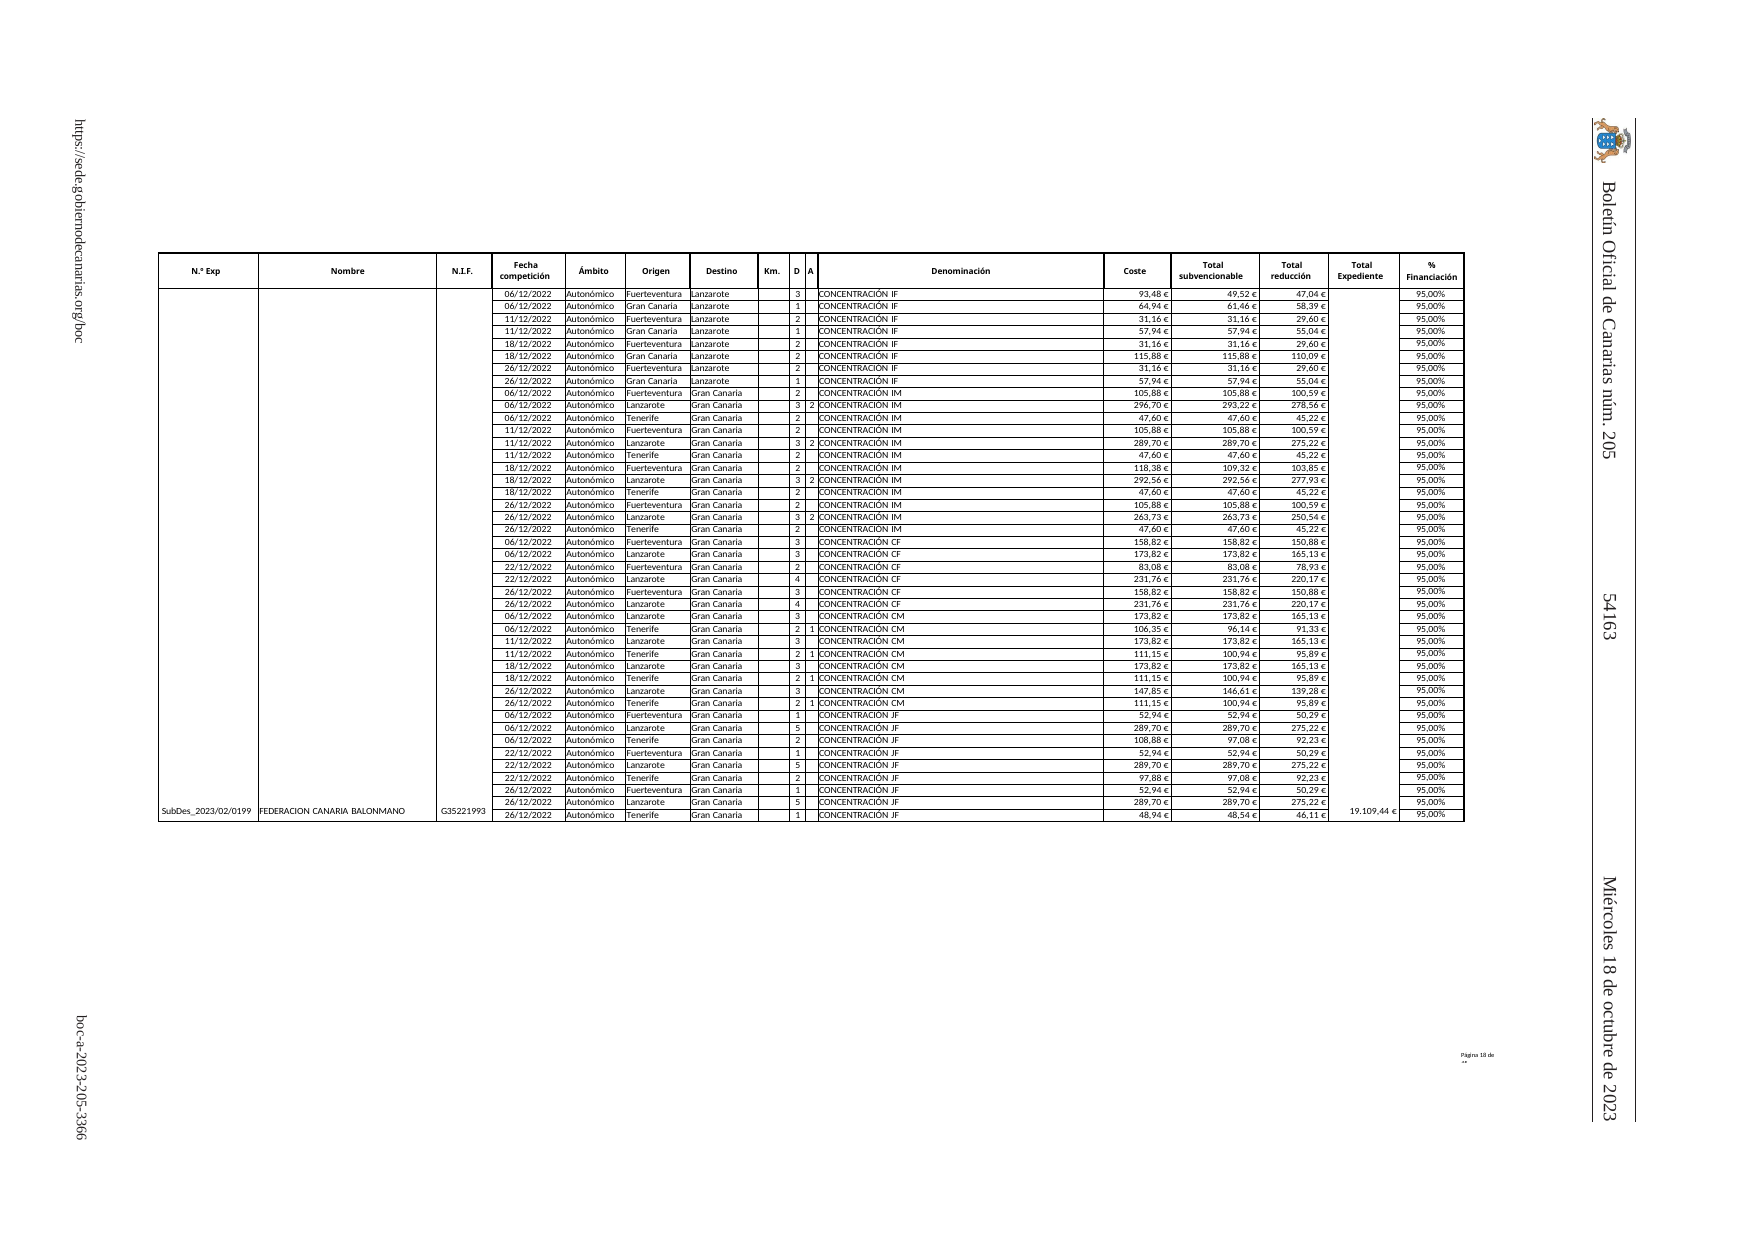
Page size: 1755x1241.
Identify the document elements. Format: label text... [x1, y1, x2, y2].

table_cell 1 [806, 649, 818, 660]
table_cell CONCENTRACIÓN CF [819, 599, 1103, 610]
table_cell CONCENTRACIÓN IM [819, 401, 1103, 412]
table_cell 95,00% [1400, 562, 1463, 573]
table_cell 06/12/2022 [493, 301, 565, 313]
table_cell 26/12/2022 [493, 599, 565, 610]
table_cell [759, 711, 789, 722]
table_cell 173,82 € [1104, 636, 1171, 647]
table_cell 173,82 € [1172, 549, 1259, 561]
table_cell 06/12/2022 [493, 549, 565, 561]
table_cell Lanzarote [626, 686, 690, 697]
table_cell 263,73 € [1104, 512, 1171, 523]
table_cell 97,08 € [1172, 773, 1259, 784]
table_cell Autonómico [566, 364, 625, 375]
table_cell 45,22 € [1260, 450, 1328, 462]
table_cell Fuerteventura [626, 562, 690, 573]
table_cell 289,70 € [1172, 760, 1259, 771]
table_cell CONCENTRACIÓN CM [819, 649, 1103, 660]
table_cell Lanzarote [626, 797, 690, 809]
table_cell 3 [790, 549, 805, 561]
table_cell 158,82 € [1104, 537, 1171, 548]
table_cell 292,56 € [1172, 475, 1259, 486]
table_cell 100,59 € [1260, 500, 1328, 511]
table_cell 61,46 € [1172, 301, 1259, 313]
text boc-a-2023-205-3366 [74, 1016, 91, 1145]
table_header Ámbito [566, 254, 625, 288]
table_cell 95,00% [1400, 611, 1463, 623]
table_cell Autonómico [566, 748, 625, 759]
table_cell 57,94 € [1172, 376, 1259, 387]
table_cell 3 [790, 512, 805, 523]
table_cell Autonómico [566, 773, 625, 784]
table_cell [806, 587, 818, 598]
table_cell [806, 326, 818, 338]
table_cell 95,00% [1400, 413, 1463, 424]
table_cell 95,00% [1400, 401, 1463, 412]
table_cell 105,88 € [1172, 500, 1259, 511]
table_cell Autonómico [566, 438, 625, 449]
table_cell Fuerteventura [626, 711, 690, 722]
table_cell Autonómico [566, 388, 625, 399]
table_cell 289,70 € [1104, 797, 1171, 809]
table_cell Autonómico [566, 673, 625, 685]
table_cell Autonómico [566, 289, 625, 300]
table_cell [806, 314, 818, 325]
table_cell 95,00% [1400, 574, 1463, 586]
table_cell Autonómico [566, 587, 625, 598]
table_cell 100,59 € [1260, 388, 1328, 399]
table_cell Lanzarote [626, 574, 690, 586]
table_cell 95,00% [1400, 599, 1463, 610]
table_cell 31,16 € [1104, 314, 1171, 325]
table_cell Lanzarote [626, 475, 690, 486]
table_cell 45,22 € [1260, 525, 1328, 536]
table_cell Lanzarote [691, 314, 758, 325]
table_cell CONCENTRACIÓN IF [819, 351, 1103, 362]
table_cell 06/12/2022 [493, 611, 565, 623]
table_cell [806, 760, 818, 771]
table_cell 83,08 € [1172, 562, 1259, 573]
table_cell 231,76 € [1104, 574, 1171, 586]
table_cell 95,00% [1400, 500, 1463, 511]
table_cell CONCENTRACIÓN CM [819, 624, 1103, 635]
table_cell Fuerteventura [626, 425, 690, 437]
table_cell 150,88 € [1260, 537, 1328, 548]
table_cell Autonómico [566, 463, 625, 474]
table_cell [759, 562, 789, 573]
table_cell 103,85 € [1260, 463, 1328, 474]
table_cell [759, 785, 789, 796]
table_cell 50,29 € [1260, 748, 1328, 759]
table_cell Tenerife [626, 413, 690, 424]
table_cell Gran Canaria [691, 401, 758, 412]
table_cell CONCENTRACIÓN JF [819, 810, 1103, 821]
table_cell 95,00% [1400, 773, 1463, 784]
table_cell 95,00% [1400, 512, 1463, 523]
table_cell 2 [790, 500, 805, 511]
table_cell Lanzarote [626, 760, 690, 771]
table_cell 289,70 € [1104, 760, 1171, 771]
table_cell CONCENTRACIÓN JF [819, 723, 1103, 734]
table_cell 139,28 € [1260, 686, 1328, 697]
table_cell [806, 364, 818, 375]
table_cell [806, 500, 818, 511]
table_cell 95,00% [1400, 587, 1463, 598]
table_cell [759, 438, 789, 449]
table_cell 26/12/2022 [493, 512, 565, 523]
table_cell [759, 661, 789, 672]
table_cell [759, 549, 789, 561]
table_cell Autonómico [566, 636, 625, 647]
table_cell Autonómico [566, 425, 625, 437]
table_cell [806, 723, 818, 734]
table_cell 06/12/2022 [493, 723, 565, 734]
table_cell 275,22 € [1260, 760, 1328, 771]
table_cell [759, 574, 789, 586]
table_cell 2 [790, 525, 805, 536]
table_cell 95,00% [1400, 797, 1463, 809]
table_cell 95,00% [1400, 549, 1463, 561]
table_cell 3 [790, 537, 805, 548]
table_cell Autonómico [566, 512, 625, 523]
table_cell Lanzarote [626, 611, 690, 623]
table_cell CONCENTRACIÓN IF [819, 301, 1103, 313]
table_cell 2 [790, 425, 805, 437]
table_cell 2 [790, 314, 805, 325]
table_cell 29,60 € [1260, 364, 1328, 375]
table_cell 147,85 € [1104, 686, 1171, 697]
table_cell CONCENTRACIÓN CF [819, 549, 1103, 561]
table_cell 06/12/2022 [493, 735, 565, 747]
table_cell Fuerteventura [626, 748, 690, 759]
table_cell 47,60 € [1104, 488, 1171, 499]
table_cell Autonómico [566, 574, 625, 586]
table_cell 1 [806, 624, 818, 635]
table_cell [759, 376, 789, 387]
table_cell 3 [790, 661, 805, 672]
table_cell Autonómico [566, 450, 625, 462]
table_cell 95,89 € [1260, 698, 1328, 709]
table_cell [806, 748, 818, 759]
table_cell Gran Canaria [691, 587, 758, 598]
table_cell CONCENTRACIÓN IF [819, 326, 1103, 338]
table_cell Autonómico [566, 599, 625, 610]
table_cell Lanzarote [691, 301, 758, 313]
table_cell 48,94 € [1104, 810, 1171, 821]
table_cell Gran Canaria [691, 748, 758, 759]
table_cell 4 [790, 574, 805, 586]
table_header Origen [626, 254, 689, 288]
table_cell 293,22 € [1172, 401, 1259, 412]
table_cell 95,00% [1400, 463, 1463, 474]
table_cell 1 [806, 673, 818, 685]
table_cell 277,93 € [1260, 475, 1328, 486]
table_cell 2 [790, 339, 805, 350]
table_cell 95,00% [1400, 376, 1463, 387]
table_header % Financiación [1400, 254, 1463, 288]
table_cell [759, 611, 789, 623]
table_cell 158,82 € [1172, 537, 1259, 548]
table_cell G35221993 [437, 289, 492, 821]
table_cell 2 [790, 562, 805, 573]
table_cell [759, 748, 789, 759]
table_cell 95,00% [1400, 760, 1463, 771]
table_cell Gran Canaria [691, 785, 758, 796]
table_cell Lanzarote [691, 289, 758, 300]
table_cell 289,70 € [1172, 438, 1259, 449]
table_cell CONCENTRACIÓN CF [819, 562, 1103, 573]
table_cell 97,88 € [1104, 773, 1171, 784]
table_cell Tenerife [626, 773, 690, 784]
table_cell 109,32 € [1172, 463, 1259, 474]
table_cell Autonómico [566, 723, 625, 734]
table_cell Gran Canaria [691, 797, 758, 809]
table_cell [806, 810, 818, 821]
table_cell 292,56 € [1104, 475, 1171, 486]
table_cell [759, 401, 789, 412]
table_cell 95,00% [1400, 525, 1463, 536]
table_cell CONCENTRACIÓN JF [819, 735, 1103, 747]
table_cell 26/12/2022 [493, 698, 565, 709]
table_cell CONCENTRACIÓN IM [819, 525, 1103, 536]
table_cell 173,82 € [1104, 611, 1171, 623]
table_cell 105,88 € [1172, 388, 1259, 399]
table_cell 47,60 € [1172, 488, 1259, 499]
table_cell 173,82 € [1172, 661, 1259, 672]
table_cell 250,54 € [1260, 512, 1328, 523]
table_cell [806, 388, 818, 399]
table_cell Fuerteventura [626, 339, 690, 350]
table_header Total subvencionable [1172, 254, 1259, 288]
table_cell 158,82 € [1172, 587, 1259, 598]
table_cell 31,16 € [1172, 314, 1259, 325]
table_cell 50,29 € [1260, 711, 1328, 722]
table_cell 3 [790, 401, 805, 412]
table_cell 31,16 € [1104, 339, 1171, 350]
table_cell 95,00% [1400, 661, 1463, 672]
table_cell 95,00% [1400, 388, 1463, 399]
table_cell CONCENTRACIÓN IM [819, 475, 1103, 486]
table_cell 165,13 € [1260, 636, 1328, 647]
table_cell Gran Canaria [691, 673, 758, 685]
text https://sede.gobiernodecanarias.org/boc [72, 119, 89, 353]
table_cell CONCENTRACIÓN JF [819, 785, 1103, 796]
table_cell Gran Canaria [691, 562, 758, 573]
table_cell Gran Canaria [691, 525, 758, 536]
table_cell 2 [790, 649, 805, 660]
table_cell Autonómico [566, 661, 625, 672]
table_cell Autonómico [566, 314, 625, 325]
table_cell 22/12/2022 [493, 748, 565, 759]
table_cell 26/12/2022 [493, 587, 565, 598]
table_cell [759, 413, 789, 424]
table_cell 22/12/2022 [493, 574, 565, 586]
table_cell [759, 339, 789, 350]
table_cell 2 [806, 438, 818, 449]
table_cell 2 [790, 364, 805, 375]
table_cell 3 [790, 289, 805, 300]
table_cell [806, 562, 818, 573]
table_cell Gran Canaria [691, 512, 758, 523]
table_cell 97,08 € [1172, 735, 1259, 747]
table_cell 47,60 € [1172, 450, 1259, 462]
table_cell 3 [790, 611, 805, 623]
table_cell 158,82 € [1104, 587, 1171, 598]
table_cell Gran Canaria [691, 574, 758, 586]
table_cell Tenerife [626, 735, 690, 747]
table_header Fecha competición [493, 254, 565, 288]
table_cell 95,00% [1400, 475, 1463, 486]
table_cell Gran Canaria [626, 351, 690, 362]
table_cell CONCENTRACIÓN IM [819, 425, 1103, 437]
table_cell 47,60 € [1172, 525, 1259, 536]
table_cell 95,00% [1400, 326, 1463, 338]
table_cell [759, 364, 789, 375]
table_cell 26/12/2022 [493, 364, 565, 375]
table_cell [806, 413, 818, 424]
table_cell 18/12/2022 [493, 351, 565, 362]
table_cell CONCENTRACIÓN JF [819, 773, 1103, 784]
table_cell 91,33 € [1260, 624, 1328, 635]
table_cell 100,94 € [1172, 698, 1259, 709]
table_cell 52,94 € [1172, 711, 1259, 722]
table_cell 95,00% [1400, 289, 1463, 300]
table_cell [806, 735, 818, 747]
table_cell 3 [790, 587, 805, 598]
table_cell Gran Canaria [691, 537, 758, 548]
table_cell 110,09 € [1260, 351, 1328, 362]
table_cell 95,00% [1400, 301, 1463, 313]
table_cell [759, 773, 789, 784]
table_cell 49,52 € [1172, 289, 1259, 300]
table_cell 31,16 € [1172, 364, 1259, 375]
table_cell [806, 339, 818, 350]
table_cell 18/12/2022 [493, 661, 565, 672]
table_cell CONCENTRACIÓN JF [819, 711, 1103, 722]
table_cell 52,94 € [1172, 785, 1259, 796]
table_cell 95,00% [1400, 711, 1463, 722]
table_header Km. [759, 254, 789, 288]
table_cell Gran Canaria [691, 599, 758, 610]
table_cell Lanzarote [626, 599, 690, 610]
text Boletín Oficial de Canarias núm. 205 [1599, 181, 1620, 462]
table_cell 06/12/2022 [493, 624, 565, 635]
table_cell 231,76 € [1104, 599, 1171, 610]
table_cell 26/12/2022 [493, 797, 565, 809]
table_cell 29,60 € [1260, 314, 1328, 325]
table_cell 45,22 € [1260, 488, 1328, 499]
table_cell 165,13 € [1260, 611, 1328, 623]
table_cell Gran Canaria [691, 425, 758, 437]
table_cell [759, 810, 789, 821]
table_cell 231,76 € [1172, 599, 1259, 610]
table_cell 3 [790, 686, 805, 697]
table_cell CONCENTRACIÓN IM [819, 450, 1103, 462]
table_cell 47,60 € [1104, 525, 1171, 536]
table_cell [806, 301, 818, 313]
table_cell 173,82 € [1104, 549, 1171, 561]
table_cell CONCENTRACIÓN CM [819, 686, 1103, 697]
table_cell 06/12/2022 [493, 537, 565, 548]
table_cell [806, 686, 818, 697]
table_cell Lanzarote [626, 401, 690, 412]
table_cell [759, 488, 789, 499]
table_cell CONCENTRACIÓN CM [819, 636, 1103, 647]
table_cell [806, 549, 818, 561]
table_cell Autonómico [566, 549, 625, 561]
table_cell Autonómico [566, 488, 625, 499]
table_cell Gran Canaria [691, 611, 758, 623]
table_cell CONCENTRACIÓN CF [819, 587, 1103, 598]
table_cell Gran Canaria [691, 711, 758, 722]
table_cell [806, 351, 818, 362]
table_cell Autonómico [566, 797, 625, 809]
table_cell Lanzarote [691, 351, 758, 362]
table_cell Autonómico [566, 376, 625, 387]
table_cell 11/12/2022 [493, 314, 565, 325]
table_header A [806, 254, 817, 288]
table_cell 50,29 € [1260, 785, 1328, 796]
table_cell 18/12/2022 [493, 488, 565, 499]
table_cell 278,56 € [1260, 401, 1328, 412]
table_cell 52,94 € [1104, 748, 1171, 759]
table_cell 93,48 € [1104, 289, 1171, 300]
table_cell Tenerife [626, 624, 690, 635]
table_cell 2 [790, 351, 805, 362]
table_cell 95,00% [1400, 735, 1463, 747]
table_cell 95,00% [1400, 624, 1463, 635]
table_cell 95,00% [1400, 636, 1463, 647]
table_cell 3 [790, 438, 805, 449]
table_cell 95,00% [1400, 339, 1463, 350]
table_cell 220,17 € [1260, 574, 1328, 586]
table_cell [759, 425, 789, 437]
table_cell 11/12/2022 [493, 425, 565, 437]
table_cell Tenerife [626, 649, 690, 660]
table_cell [806, 537, 818, 548]
table_cell 95,89 € [1260, 673, 1328, 685]
table_cell Lanzarote [626, 512, 690, 523]
table_cell [806, 611, 818, 623]
table_header Total reducción [1260, 254, 1328, 288]
table_cell Gran Canaria [626, 301, 690, 313]
table_cell 95,00% [1400, 537, 1463, 548]
table_cell Gran Canaria [626, 326, 690, 338]
table_cell 275,22 € [1260, 723, 1328, 734]
table_cell CONCENTRACIÓN IF [819, 314, 1103, 325]
table_cell 275,22 € [1260, 797, 1328, 809]
table_cell Lanzarote [691, 326, 758, 338]
table_cell Gran Canaria [691, 810, 758, 821]
table_cell 296,70 € [1104, 401, 1171, 412]
table_cell 31,16 € [1172, 339, 1259, 350]
table_cell CONCENTRACIÓN CF [819, 537, 1103, 548]
table_cell Tenerife [626, 698, 690, 709]
table_cell 19.109,44 € [1329, 289, 1399, 821]
table_cell 2 [790, 773, 805, 784]
table_cell 1 [790, 711, 805, 722]
table_cell CONCENTRACIÓN CM [819, 673, 1103, 685]
table_cell [806, 376, 818, 387]
table_cell Lanzarote [626, 636, 690, 647]
table_header N.I.F. [437, 254, 491, 288]
table_cell 22/12/2022 [493, 773, 565, 784]
table_cell 58,39 € [1260, 301, 1328, 313]
table_cell 100,94 € [1172, 649, 1259, 660]
table_cell Lanzarote [626, 723, 690, 734]
table_cell CONCENTRACIÓN IM [819, 463, 1103, 474]
table_cell CONCENTRACIÓN IF [819, 364, 1103, 375]
table_cell 95,89 € [1260, 649, 1328, 660]
table_cell 289,70 € [1104, 438, 1171, 449]
table_cell 06/12/2022 [493, 401, 565, 412]
table_cell CONCENTRACIÓN IM [819, 413, 1103, 424]
table_cell 95,00% [1400, 686, 1463, 697]
table_cell CONCENTRACIÓN IF [819, 339, 1103, 350]
table_cell 26/12/2022 [493, 785, 565, 796]
table_cell 2 [806, 475, 818, 486]
table_cell CONCENTRACIÓN CF [819, 574, 1103, 586]
table_cell 95,00% [1400, 450, 1463, 462]
table_cell 95,00% [1400, 748, 1463, 759]
table_cell Fuerteventura [626, 388, 690, 399]
table_cell 165,13 € [1260, 549, 1328, 561]
table_cell 2 [790, 413, 805, 424]
table_cell [759, 673, 789, 685]
table_cell 95,00% [1400, 314, 1463, 325]
table_cell 26/12/2022 [493, 525, 565, 536]
table_cell 92,23 € [1260, 773, 1328, 784]
table_header Denominación [819, 254, 1103, 288]
table_cell [806, 711, 818, 722]
table_cell Lanzarote [626, 438, 690, 449]
table_cell [759, 686, 789, 697]
table_header Nombre [259, 254, 436, 288]
table_cell Gran Canaria [691, 686, 758, 697]
table_cell 173,82 € [1172, 611, 1259, 623]
table_cell [759, 512, 789, 523]
table_cell 100,94 € [1172, 673, 1259, 685]
table_cell 95,00% [1400, 649, 1463, 660]
table_cell [806, 525, 818, 536]
table_cell 96,14 € [1172, 624, 1259, 635]
table_cell 275,22 € [1260, 438, 1328, 449]
table_cell Autonómico [566, 537, 625, 548]
table_cell Autonómico [566, 326, 625, 338]
table_cell 2 [790, 463, 805, 474]
table_cell [759, 351, 789, 362]
table_cell Autonómico [566, 475, 625, 486]
table_cell Autonómico [566, 735, 625, 747]
table_cell 115,88 € [1104, 351, 1171, 362]
table_cell 47,04 € [1260, 289, 1328, 300]
table_cell 1 [790, 810, 805, 821]
table_cell [806, 785, 818, 796]
table_cell [759, 636, 789, 647]
table_cell 118,38 € [1104, 463, 1171, 474]
table_cell 2 [790, 673, 805, 685]
table_cell [759, 698, 789, 709]
table_cell [806, 773, 818, 784]
table_cell 5 [790, 797, 805, 809]
table_cell 26/12/2022 [493, 686, 565, 697]
table_cell Tenerife [626, 525, 690, 536]
table_cell [759, 537, 789, 548]
table_cell 100,59 € [1260, 425, 1328, 437]
table_cell Gran Canaria [691, 500, 758, 511]
table_cell 48,54 € [1172, 810, 1259, 821]
table_header Coste [1105, 254, 1170, 288]
table_header N.º Exp [159, 254, 258, 288]
table_cell 95,00% [1400, 351, 1463, 362]
table_cell [759, 760, 789, 771]
table_cell 46,11 € [1260, 810, 1328, 821]
table_cell Fuerteventura [626, 785, 690, 796]
table_cell 95,00% [1400, 364, 1463, 375]
table_cell Autonómico [566, 611, 625, 623]
table_cell Lanzarote [626, 661, 690, 672]
table_cell [806, 636, 818, 647]
table_cell CONCENTRACIÓN IM [819, 388, 1103, 399]
text Miércoles 18 de octubre de 2023 [1600, 876, 1621, 1124]
table_cell CONCENTRACIÓN JF [819, 797, 1103, 809]
table_cell Tenerife [626, 450, 690, 462]
table_cell Fuerteventura [626, 364, 690, 375]
table_cell Gran Canaria [691, 661, 758, 672]
table_cell 111,15 € [1104, 698, 1171, 709]
table_cell 220,17 € [1260, 599, 1328, 610]
table_cell 11/12/2022 [493, 636, 565, 647]
table_cell Autonómico [566, 649, 625, 660]
table_cell [759, 587, 789, 598]
table_cell 105,88 € [1172, 425, 1259, 437]
table_cell 95,00% [1400, 698, 1463, 709]
table_cell Lanzarote [691, 339, 758, 350]
table_cell 2 [790, 488, 805, 499]
table_cell 150,88 € [1260, 587, 1328, 598]
table_cell SubDes_2023/02/0199 [159, 289, 258, 821]
table_cell 115,88 € [1172, 351, 1259, 362]
table_cell [759, 289, 789, 300]
table_cell 231,76 € [1172, 574, 1259, 586]
table_cell [806, 289, 818, 300]
table_cell Autonómico [566, 301, 625, 313]
table_cell Gran Canaria [691, 450, 758, 462]
table_cell [806, 463, 818, 474]
table_cell 18/12/2022 [493, 475, 565, 486]
table_cell Tenerife [626, 810, 690, 821]
table_cell Gran Canaria [691, 413, 758, 424]
table_cell Fuerteventura [626, 314, 690, 325]
table_cell 95,00% [1400, 810, 1463, 821]
table_cell 1 [790, 785, 805, 796]
table_cell CONCENTRACIÓN IM [819, 438, 1103, 449]
table_cell CONCENTRACIÓN IF [819, 376, 1103, 387]
table_cell 26/12/2022 [493, 376, 565, 387]
table_cell Autonómico [566, 525, 625, 536]
table_cell [806, 797, 818, 809]
table_cell Gran Canaria [691, 649, 758, 660]
table_cell 52,94 € [1172, 748, 1259, 759]
table_cell CONCENTRACIÓN IF [819, 289, 1103, 300]
table_cell Gran Canaria [691, 438, 758, 449]
table_cell 18/12/2022 [493, 463, 565, 474]
table_cell 111,15 € [1104, 649, 1171, 660]
table_cell CONCENTRACIÓN IM [819, 500, 1103, 511]
table_cell 95,00% [1400, 673, 1463, 685]
table_cell 3 [790, 636, 805, 647]
table_cell 29,60 € [1260, 339, 1328, 350]
table_cell 22/12/2022 [493, 760, 565, 771]
table_cell Fuerteventura [626, 500, 690, 511]
table_cell CONCENTRACIÓN CM [819, 661, 1103, 672]
table_cell 106,35 € [1104, 624, 1171, 635]
table_cell [759, 735, 789, 747]
table_cell 26/12/2022 [493, 810, 565, 821]
table_cell 83,08 € [1104, 562, 1171, 573]
table_cell 2 [806, 512, 818, 523]
table_cell CONCENTRACIÓN JF [819, 760, 1103, 771]
table_cell 92,23 € [1260, 735, 1328, 747]
table_header Destino [691, 254, 757, 288]
table_cell [806, 599, 818, 610]
table_cell 06/12/2022 [493, 711, 565, 722]
table_cell 47,60 € [1104, 450, 1171, 462]
table_cell [759, 599, 789, 610]
table_cell 165,13 € [1260, 661, 1328, 672]
table_cell 5 [790, 760, 805, 771]
table_cell 78,93 € [1260, 562, 1328, 573]
table_cell Autonómico [566, 711, 625, 722]
table_cell Gran Canaria [691, 488, 758, 499]
table_cell Gran Canaria [691, 475, 758, 486]
table_cell Autonómico [566, 810, 625, 821]
table_cell Autonómico [566, 760, 625, 771]
table_cell 2 [790, 698, 805, 709]
table_cell Gran Canaria [691, 624, 758, 635]
table_cell [806, 488, 818, 499]
table_cell 4 [790, 599, 805, 610]
table_cell Tenerife [626, 488, 690, 499]
table_cell 57,94 € [1104, 376, 1171, 387]
table_cell 64,94 € [1104, 301, 1171, 313]
table_cell Autonómico [566, 413, 625, 424]
table_cell 3 [790, 475, 805, 486]
table_cell 55,04 € [1260, 326, 1328, 338]
table_cell CONCENTRACIÓN JF [819, 748, 1103, 759]
table_cell 105,88 € [1104, 500, 1171, 511]
table_cell Gran Canaria [691, 760, 758, 771]
table_cell 1 [790, 376, 805, 387]
table_cell 06/12/2022 [493, 289, 565, 300]
text 54163 [1600, 593, 1621, 642]
table_cell 45,22 € [1260, 413, 1328, 424]
table_cell Gran Canaria [691, 773, 758, 784]
table_cell Gran Canaria [691, 636, 758, 647]
table_cell 1 [790, 301, 805, 313]
table_cell 2 [790, 624, 805, 635]
table_cell [759, 624, 789, 635]
table_cell Autonómico [566, 339, 625, 350]
table_cell Gran Canaria [691, 735, 758, 747]
table_cell [806, 425, 818, 437]
table_cell 2 [790, 388, 805, 399]
table_cell Autonómico [566, 351, 625, 362]
table_cell 173,82 € [1104, 661, 1171, 672]
table_cell CONCENTRACIÓN CM [819, 611, 1103, 623]
table_cell CONCENTRACIÓN IM [819, 512, 1103, 523]
table_cell 5 [790, 723, 805, 734]
table_cell [806, 574, 818, 586]
table_cell FEDERACION CANARIA BALONMANO [259, 289, 436, 821]
table_cell 22/12/2022 [493, 562, 565, 573]
table_cell 263,73 € [1172, 512, 1259, 523]
table_cell 95,00% [1400, 425, 1463, 437]
table_cell 57,94 € [1172, 326, 1259, 338]
table_cell 57,94 € [1104, 326, 1171, 338]
table_cell Gran Canaria [691, 698, 758, 709]
table_cell 06/12/2022 [493, 413, 565, 424]
table_cell Autonómico [566, 698, 625, 709]
table_cell Gran Canaria [691, 723, 758, 734]
table_cell [759, 525, 789, 536]
table_cell 18/12/2022 [493, 673, 565, 685]
table_cell Tenerife [626, 673, 690, 685]
table_cell 95,00% [1400, 488, 1463, 499]
table_cell [759, 450, 789, 462]
table_cell Fuerteventura [626, 289, 690, 300]
table_cell 1 [790, 748, 805, 759]
table_cell 11/12/2022 [493, 649, 565, 660]
table_cell 105,88 € [1104, 388, 1171, 399]
table_cell Autonómico [566, 401, 625, 412]
table_cell [759, 463, 789, 474]
table_cell 11/12/2022 [493, 438, 565, 449]
table_cell Lanzarote [691, 364, 758, 375]
table_cell Autonómico [566, 785, 625, 796]
table_cell 47,60 € [1172, 413, 1259, 424]
table_cell 111,15 € [1104, 673, 1171, 685]
table_cell 52,94 € [1104, 785, 1171, 796]
table_cell 11/12/2022 [493, 326, 565, 338]
table_cell 95,00% [1400, 785, 1463, 796]
table_cell [759, 326, 789, 338]
table_cell 1 [806, 698, 818, 709]
table_cell [759, 649, 789, 660]
table_cell [759, 301, 789, 313]
table_cell 173,82 € [1172, 636, 1259, 647]
table_cell [759, 797, 789, 809]
table_cell [759, 500, 789, 511]
table_cell Autonómico [566, 624, 625, 635]
table_cell [759, 314, 789, 325]
table_cell Autonómico [566, 500, 625, 511]
table_cell Gran Canaria [691, 549, 758, 561]
table_cell 289,70 € [1172, 797, 1259, 809]
table_cell 47,60 € [1104, 413, 1171, 424]
table_cell Fuerteventura [626, 587, 690, 598]
table_cell Gran Canaria [691, 388, 758, 399]
table_cell [806, 661, 818, 672]
table_cell 289,70 € [1172, 723, 1259, 734]
table_cell [806, 450, 818, 462]
table_cell CONCENTRACIÓN IM [819, 488, 1103, 499]
table_cell 2 [790, 735, 805, 747]
table_cell 95,00% [1400, 438, 1463, 449]
table_cell 108,88 € [1104, 735, 1171, 747]
table_cell 146,61 € [1172, 686, 1259, 697]
table_cell 1 [790, 326, 805, 338]
table_cell Gran Canaria [626, 376, 690, 387]
table_cell [759, 388, 789, 399]
table_cell Autonómico [566, 686, 625, 697]
table_cell [759, 723, 789, 734]
table_header Total Expediente [1329, 254, 1399, 288]
table_cell 18/12/2022 [493, 339, 565, 350]
table_cell 31,16 € [1104, 364, 1171, 375]
table_cell 95,00% [1400, 723, 1463, 734]
table_cell 26/12/2022 [493, 500, 565, 511]
table_cell Fuerteventura [626, 463, 690, 474]
table_cell Fuerteventura [626, 537, 690, 548]
table_cell Lanzarote [691, 376, 758, 387]
table_cell 2 [790, 450, 805, 462]
table_cell CONCENTRACIÓN CM [819, 698, 1103, 709]
table_cell 289,70 € [1104, 723, 1171, 734]
table_cell Gran Canaria [691, 463, 758, 474]
table_cell [759, 475, 789, 486]
table_cell 11/12/2022 [493, 450, 565, 462]
table_cell Lanzarote [626, 549, 690, 561]
table_cell 52,94 € [1104, 711, 1171, 722]
table_cell 105,88 € [1104, 425, 1171, 437]
table_header D [790, 254, 805, 288]
table_cell 2 [806, 401, 818, 412]
table_cell 55,04 € [1260, 376, 1328, 387]
table_cell 06/12/2022 [493, 388, 565, 399]
table_cell Autonómico [566, 562, 625, 573]
